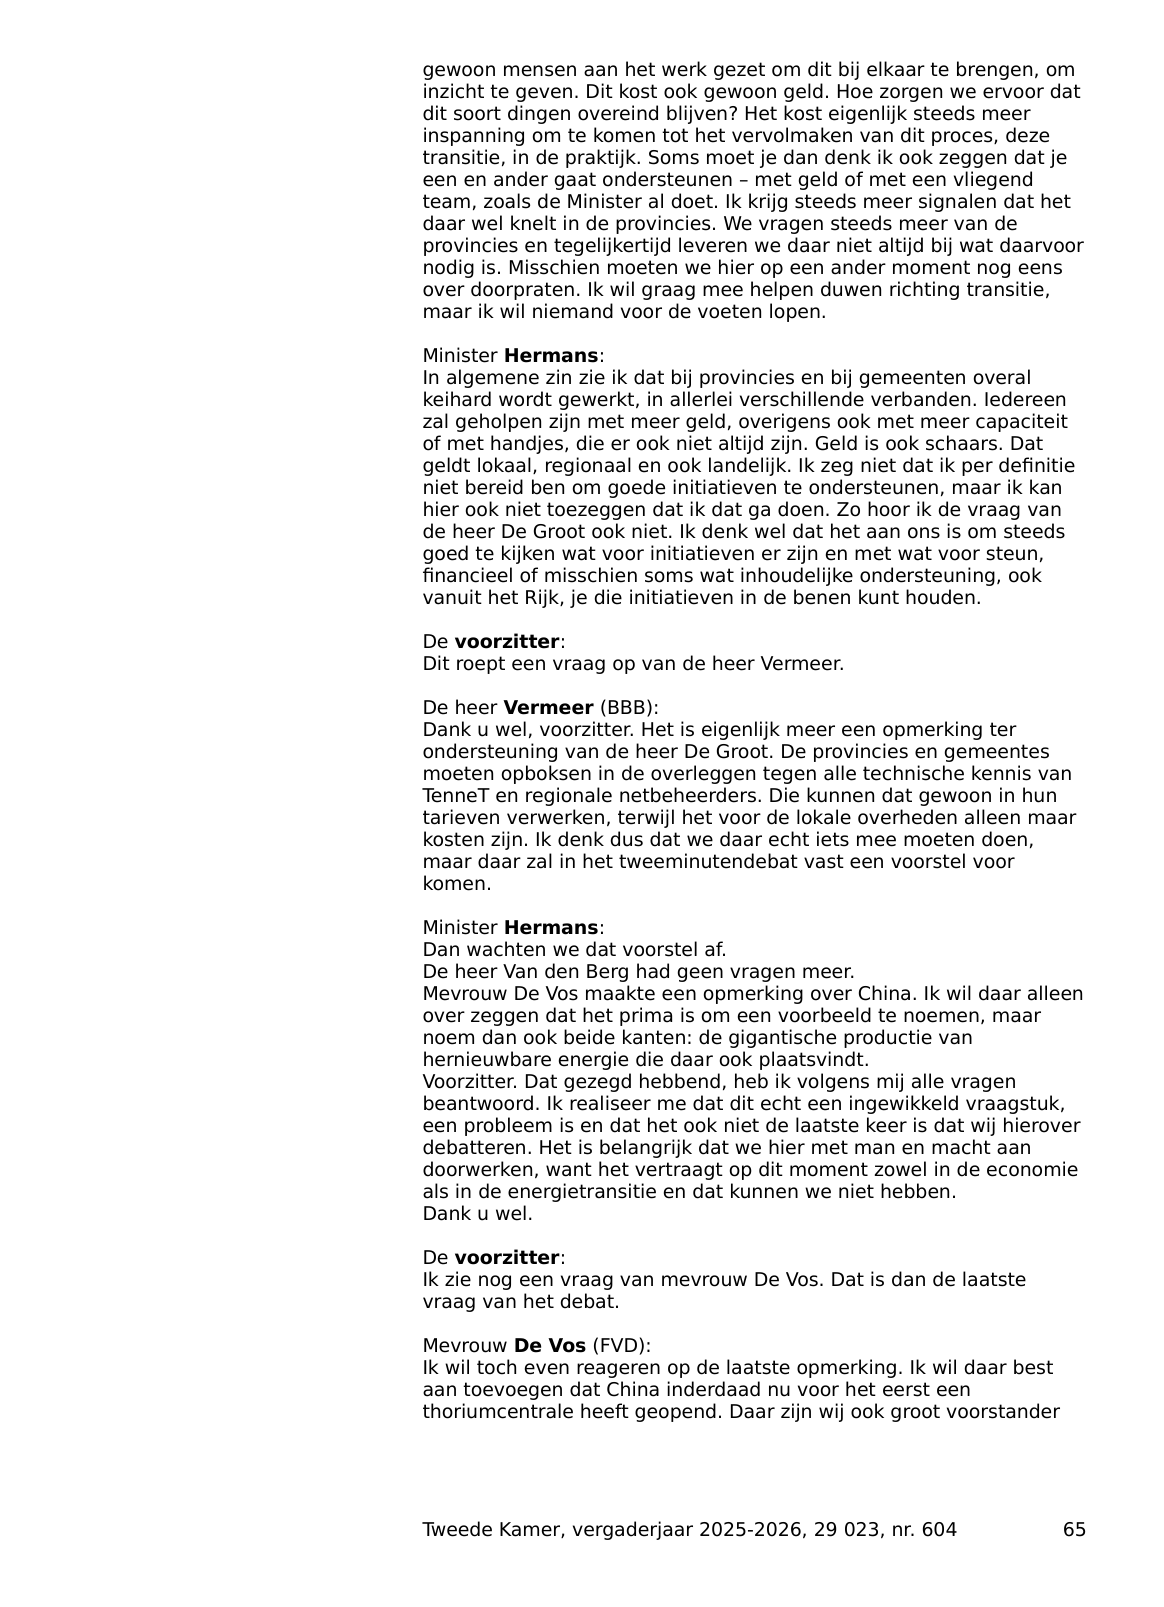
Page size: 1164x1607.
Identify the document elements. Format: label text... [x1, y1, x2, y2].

text De heer Van den Berg had geen vragen meer. [422, 961, 1087, 983]
text De voorzitter: [422, 1247, 1087, 1269]
text Mevrouw De Vos maakte een opmerking over China. Ik wil daar alleen over zeggen dat het prima is om een voorbeeld te noemen, maar noem dan ook beide kanten: de gigantische productie van hernieuwbare energie die daar ook plaatsvindt. [422, 983, 1087, 1071]
text Voorzitter. Dat gezegd hebbend, heb ik volgens mij alle vragen beantwoord. Ik realiseer me dat dit echt een ingewikkeld vraagstuk, een probleem is en dat het ook niet de laatste keer is dat wij hierover debatteren. Het is belangrijk dat we hier met man en macht aan doorwerken, want het vertraagt op dit moment zowel in de economie als in de energietransitie en dat kunnen we niet hebben. [422, 1071, 1087, 1203]
text In algemene zin zie ik dat bij provincies en bij gemeenten overal keihard wordt gewerkt, in allerlei verschillende verbanden. Iedereen zal geholpen zijn met meer geld, overigens ook met meer capaciteit of met handjes, die er ook niet altijd zijn. Geld is ook schaars. Dat geldt lokaal, regionaal en ook landelijk. Ik zeg niet dat ik per definitie niet bereid ben om goede initiatieven te ondersteunen, maar ik kan hier ook niet toezeggen dat ik dat ga doen. Zo hoor ik de vraag van de heer De Groot ook niet. Ik denk wel dat het aan ons is om steeds goed te kijken wat voor initiatieven er zijn en met wat voor steun, financieel of misschien soms wat inhoudelijke ondersteuning, ook vanuit het Rijk, je die initiatieven in de benen kunt houden. [422, 367, 1087, 609]
text Minister Hermans: [422, 917, 1087, 939]
text De voorzitter: [422, 631, 1087, 653]
text Ik zie nog een vraag van mevrouw De Vos. Dat is dan de laatste vraag van het debat. [422, 1269, 1087, 1313]
text Dank u wel. [422, 1203, 1087, 1225]
text Dank u wel, voorzitter. Het is eigenlijk meer een opmerking ter ondersteuning van de heer De Groot. De provincies en gemeentes moeten opboksen in de overleggen tegen alle technische kennis van TenneT en regionale netbeheerders. Die kunnen dat gewoon in hun tarieven verwerken, terwijl het voor de lokale overheden alleen maar kosten zijn. Ik denk dus dat we daar echt iets mee moeten doen, maar daar zal in het tweeminutendebat vast een voorstel voor komen. [422, 719, 1087, 895]
text De heer Vermeer (BBB): [422, 697, 1087, 719]
text Dan wachten we dat voorstel af. [422, 939, 1087, 961]
text gewoon mensen aan het werk gezet om dit bij elkaar te brengen, om inzicht te geven. Dit kost ook gewoon geld. Hoe zorgen we ervoor dat dit soort dingen overeind blijven? Het kost eigenlijk steeds meer inspanning om te komen tot het vervolmaken van dit proces, deze transitie, in de praktijk. Soms moet je dan denk ik ook zeggen dat je een en ander gaat ondersteunen – met geld of met een vliegend team, zoals de Minister al doet. Ik krijg steeds meer signalen dat het daar wel knelt in de provincies. We vragen steeds meer van de provincies en tegelijkertijd leveren we daar niet altijd bij wat daarvoor nodig is. Misschien moeten we hier op een ander moment nog eens over doorpraten. Ik wil graag mee helpen duwen richting transitie, maar ik wil niemand voor de voeten lopen. [422, 59, 1087, 323]
text Dit roept een vraag op van de heer Vermeer. [422, 653, 1087, 675]
text Mevrouw De Vos (FVD): [422, 1335, 1087, 1357]
text Ik wil toch even reageren op de laatste opmerking. Ik wil daar best aan toevoegen dat China inderdaad nu voor het eerst een thoriumcentrale heeft geopend. Daar zijn wij ook groot voorstander [422, 1357, 1087, 1423]
text Minister Hermans: [422, 345, 1087, 367]
